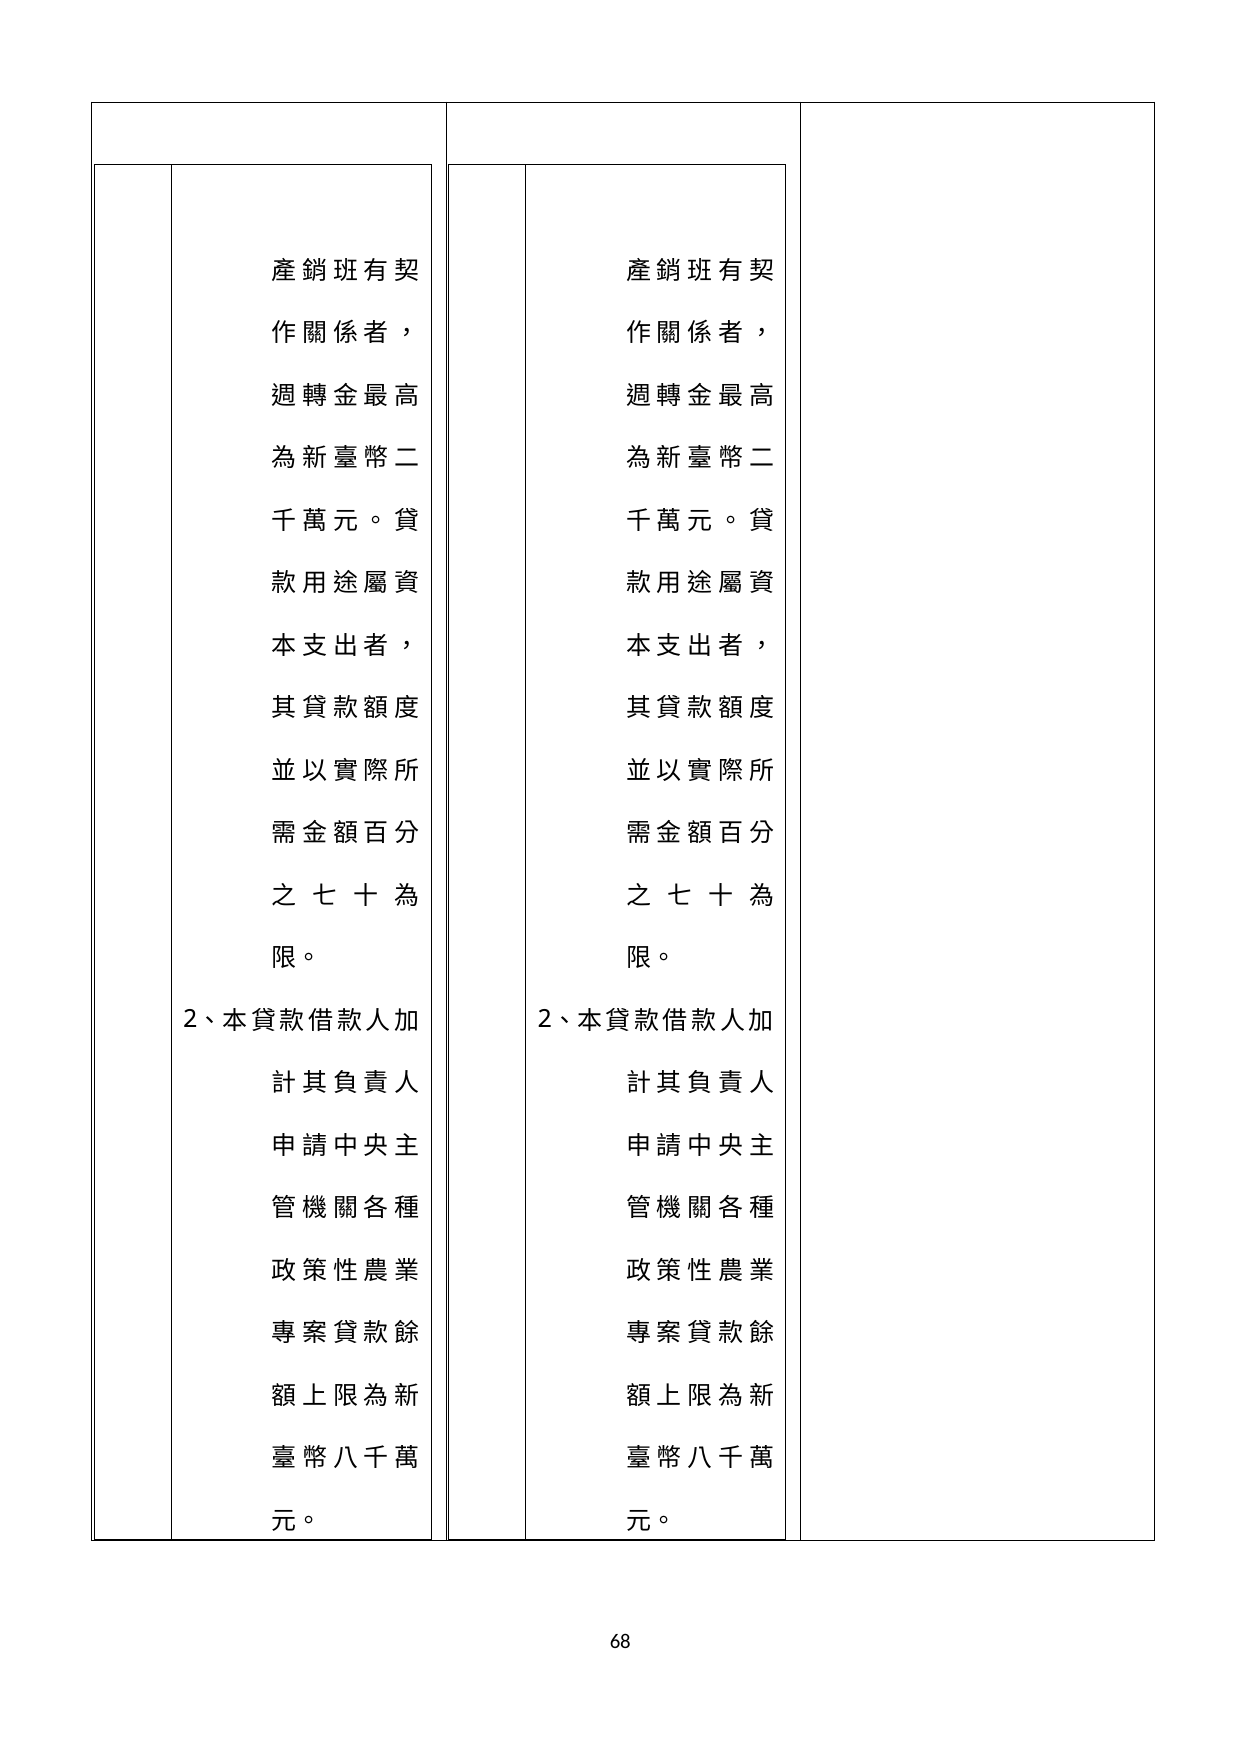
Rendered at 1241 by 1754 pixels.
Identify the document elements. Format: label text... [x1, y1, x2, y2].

table_cell [447, 103, 800, 1540]
table_cell [449, 165, 525, 1539]
table_cell 產銷班有契作關係者，週轉金最高為新臺幣二千萬元。貸款用途屬資本支出者，其貸款額度並以實際所需金額百分之七十為限。 本貸款借款人加計其負責人申請中央主管機關各種政策性農業專案貸款餘額上限為新臺幣八千萬元。 [526, 165, 785, 1539]
table_cell [801, 103, 1154, 1540]
table_cell [95, 165, 171, 1539]
table_cell [92, 103, 446, 1540]
table_cell 產銷班有契作關係者，週轉金最高為新臺幣二千萬元。貸款用途屬資本支出者，其貸款額度並以實際所需金額百分之七十為限。 本貸款借款人加計其負責人申請中央主管機關各種政策性農業專案貸款餘額上限為新臺幣八千萬元。 [172, 165, 431, 1539]
